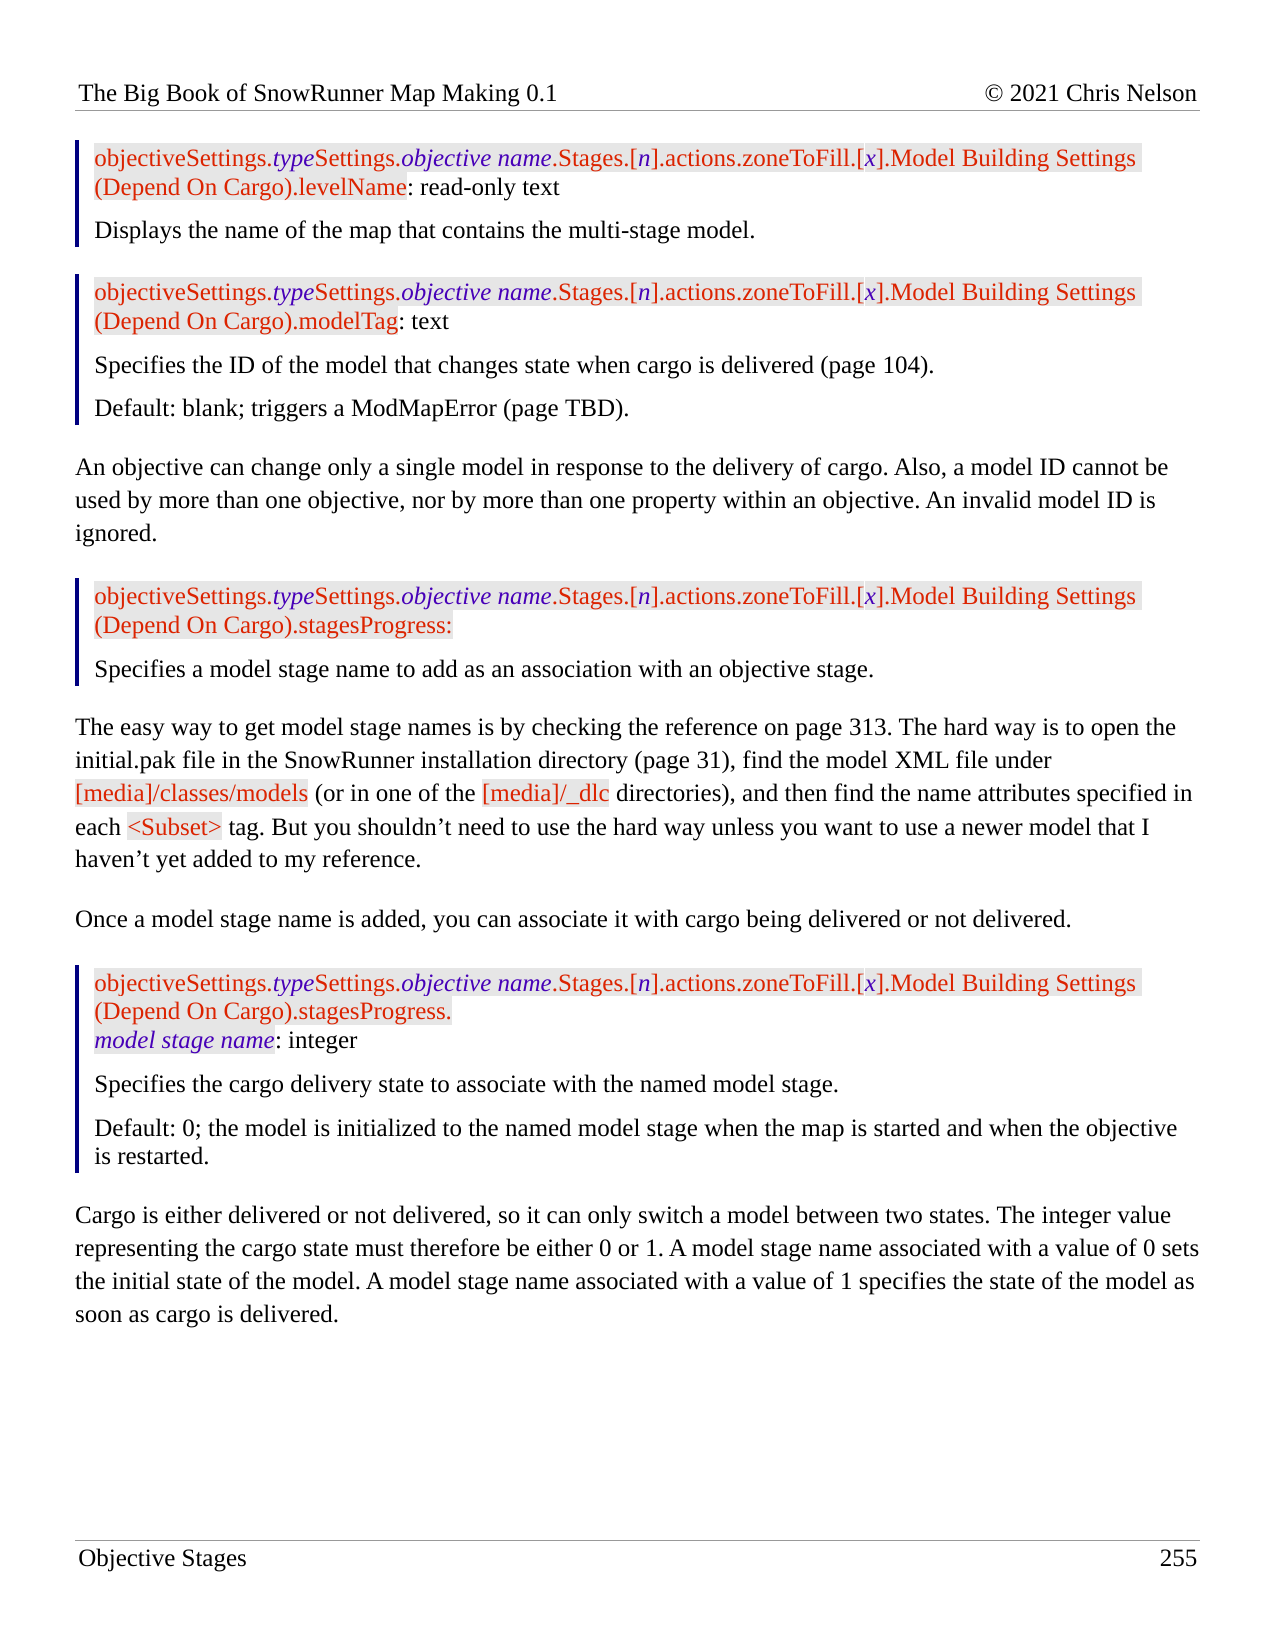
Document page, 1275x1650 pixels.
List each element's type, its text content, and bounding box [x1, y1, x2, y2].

text objectiveSettings.typeSettings.objective name.Stages.[n].actions.zoneToFill.[x].Model Building Settings (Depend On Cargo).modelTag: text [79, 274, 1200, 335]
text objectiveSettings.typeSettings.objective name.Stages.[n].actions.zoneToFill.[x].Model Building Settings (Depend On Cargo).stagesProgress. model stage name: integer [75, 964, 1200, 1054]
text Default: 0; the model is initialized to the named model stage when the map is started and when the objective is restarted. [79, 1109, 1200, 1173]
text The easy way to get model stage names is by checking the reference on page 313. The hard way is to open the initial.pak file in the SnowRunner installation directory (page 31), find the model XML file under [media]/classes/models (or in one of the [media]/_dlc directories), and then find the name attributes specified in each <Subset> tag. But you shouldn’t need to use the hard way unless you want to use a newer model that I haven’t yet added to my reference. [75, 712, 1200, 873]
text objectiveSettings.typeSettings.objective name.Stages.[n].actions.zoneToFill.[x].Model Building Settings (Depend On Cargo).levelName: read-only text [79, 140, 1200, 200]
text Once a model stage name is added, you can associate it with cargo being delivered or not delivered. [75, 904, 1200, 933]
text Cargo is either delivered or not delivered, so it can only switch a model between two states. The integer value representing the cargo state must therefore be either 0 or 1. A model stage name associated with a value of 0 sets the initial state of the model. A model stage name associated with a value of 1 specifies the state of the model as soon as cargo is delivered. [75, 1200, 1200, 1328]
text Displays the name of the map that contains the multi-stage model. [79, 212, 1200, 247]
text objectiveSettings.typeSettings.objective name.Stages.[n].actions.zoneToFill.[x].Model Building Settings (Depend On Cargo).stagesProgress: ➕ [79, 578, 1200, 639]
text Specifies the cargo delivery state to associate with the named model stage. [79, 1066, 1200, 1098]
text An objective can change only a single model in response to the delivery of cargo. Also, a model ID cannot be used by more than one objective, nor by more than one property within an objective. An invalid model ID is ignored. [75, 452, 1200, 547]
text Default: blank; triggers a ModMapError (page TBD). [79, 390, 1200, 425]
text Specifies a model stage name to add as an association with an objective stage. [79, 651, 1200, 686]
text Specifies the ID of the model that changes state when cargo is delivered (page 104). [79, 347, 1200, 378]
